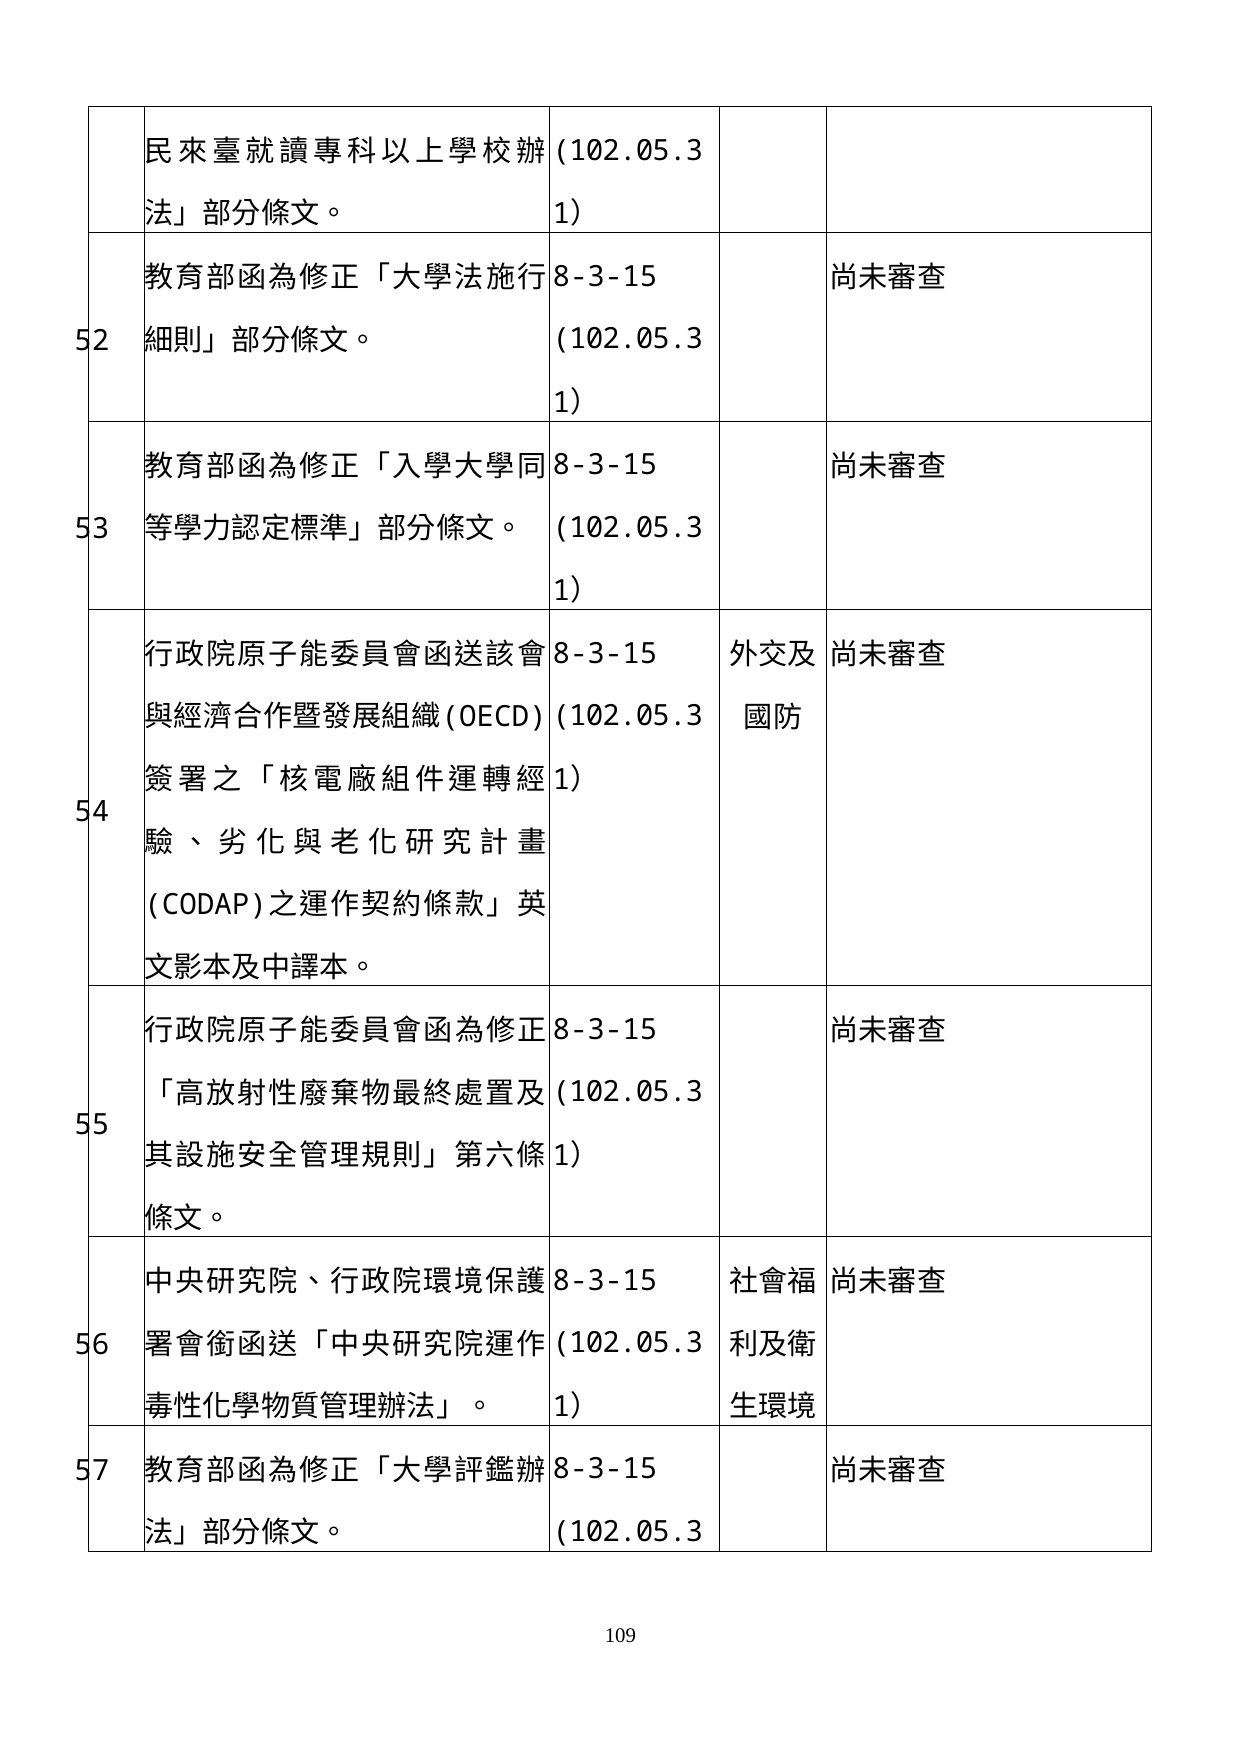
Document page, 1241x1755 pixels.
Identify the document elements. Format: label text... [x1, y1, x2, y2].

table_cell [89, 986, 144, 1236]
table_cell 行政院原子能委員會函送該會與經濟合作暨發展組織(OECD)簽署之「核電廠組件運轉經驗、劣化與老化研究計畫(CODAP)之運作契約條款」英文影本及中譯本。 [145, 610, 549, 985]
table_cell [827, 107, 1151, 232]
table_cell 8-3-15 (102.05.31） [550, 1237, 719, 1425]
table_cell 8-3-15 (102.05.31） [550, 610, 719, 985]
table_cell 中央研究院、行政院環境保護署會銜函送「中央研究院運作毒性化學物質管理辦法」。 [145, 1237, 549, 1425]
table_cell 尚未審查 [827, 422, 1151, 609]
table_cell 8-3-15 (102.05.31） [550, 233, 719, 421]
table_cell 行政院原子能委員會函為修正「高放射性廢棄物最終處置及其設施安全管理規則」第六條條文。 [145, 986, 549, 1236]
table_cell [89, 107, 144, 232]
table_cell [89, 1237, 144, 1425]
table_cell [720, 233, 826, 421]
table_cell 尚未審查 [827, 610, 1151, 985]
table_cell 尚未審查 [827, 1237, 1151, 1425]
table_cell 教育部函為修正「大學評鑑辦法」部分條文。 [145, 1426, 549, 1551]
table_cell [89, 233, 144, 421]
table_cell [720, 986, 826, 1236]
table_cell 教育部函為修正「入學大學同等學力認定標準」部分條文。 [145, 422, 549, 609]
table_cell 8-3-15 (102.05.31） [550, 986, 719, 1236]
table_cell [720, 1426, 826, 1551]
table_cell 社會福利及衛生環境 [720, 1237, 826, 1425]
table_cell 尚未審查 [827, 1426, 1151, 1551]
table_cell 教育部函為修正「大學法施行細則」部分條文。 [145, 233, 549, 421]
table_cell [89, 1426, 144, 1551]
table_cell [720, 422, 826, 609]
table_cell [89, 610, 144, 985]
table_cell 尚未審查 [827, 986, 1151, 1236]
table_cell 外交及國防 [720, 610, 826, 985]
table_cell 尚未審查 [827, 233, 1151, 421]
table_cell [720, 107, 826, 232]
table_cell (102.05.31） [550, 107, 719, 232]
table_cell 8-3-15 (102.05.3 [550, 1426, 719, 1551]
table_cell 8-3-15 (102.05.31） [550, 422, 719, 609]
table_cell [89, 422, 144, 609]
table_cell 民來臺就讀專科以上學校辦法」部分條文。 [145, 107, 549, 232]
